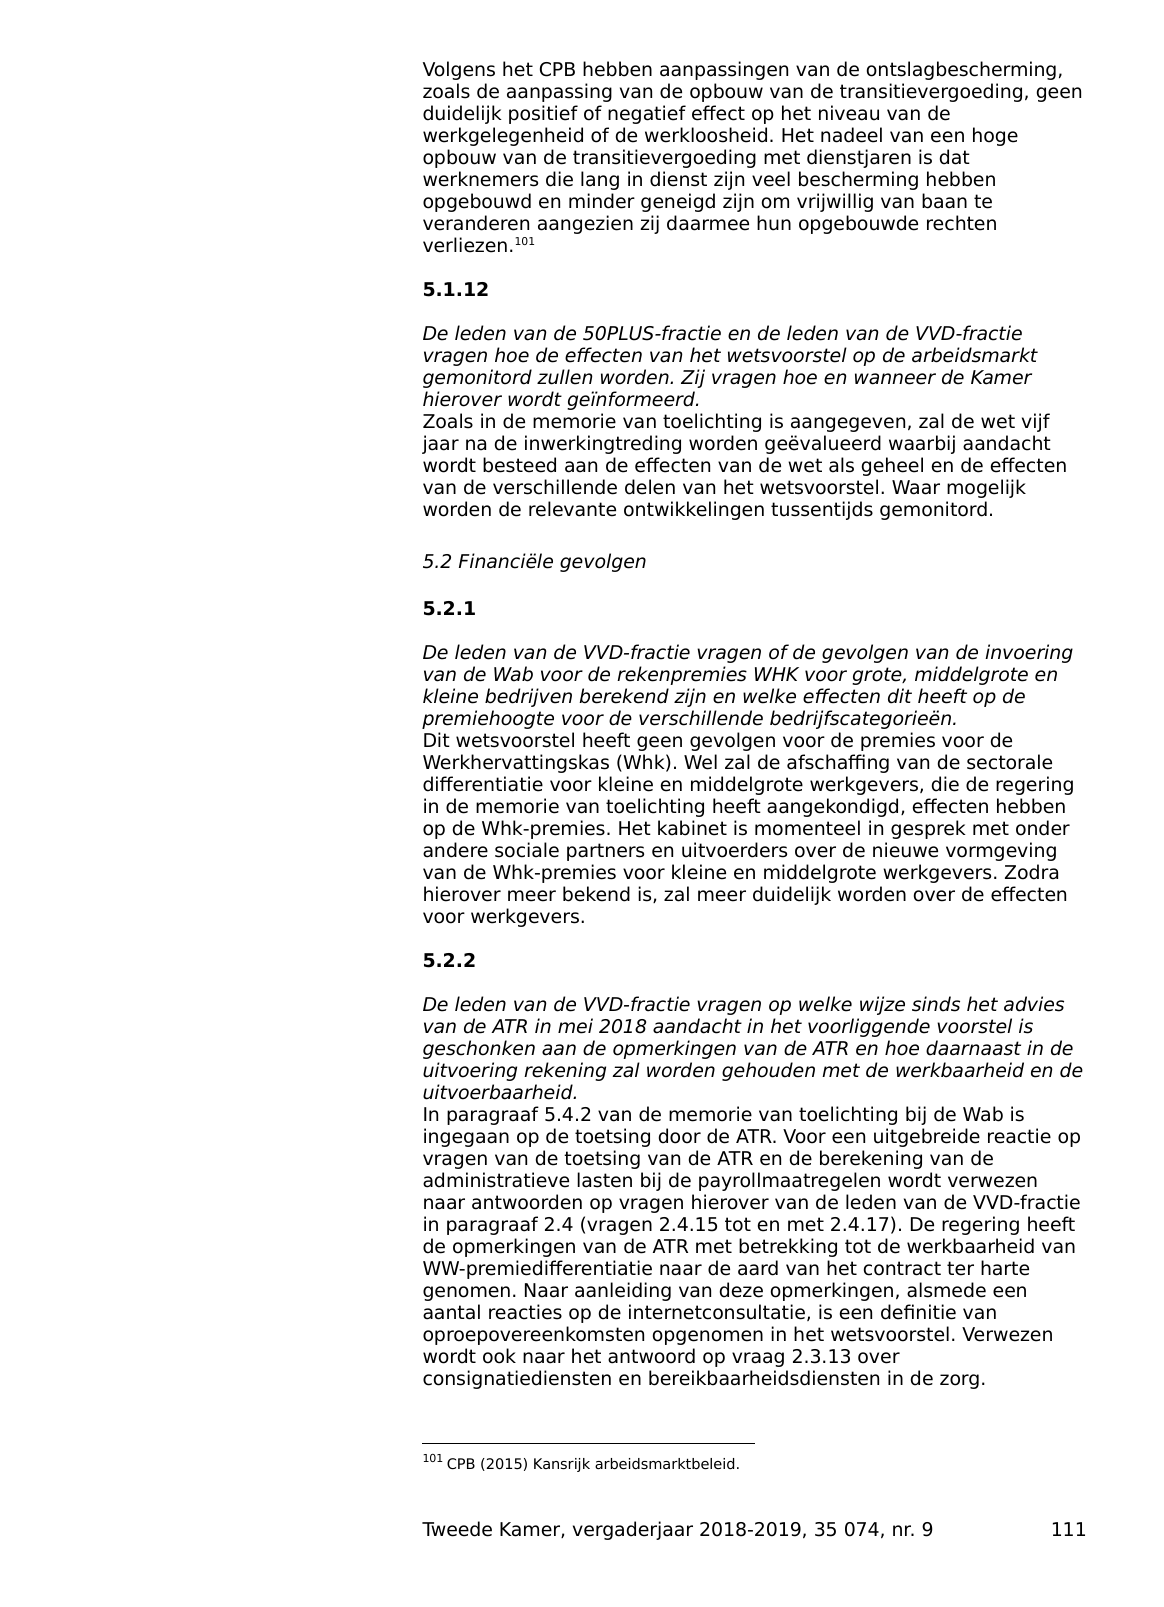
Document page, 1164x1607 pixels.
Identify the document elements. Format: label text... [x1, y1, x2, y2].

text De leden van de VVD-fractie vragen of de gevolgen van de invoering van de Wab voor de rekenpremies WHK voor grote, middelgrote en kleine bedrijven berekend zijn en welke effecten dit heeft op de premiehoogte voor de verschillende bedrijfscategorieën. [422, 642, 1087, 730]
text Dit wetsvoorstel heeft geen gevolgen voor de premies voor de Werkhervattingskas (Whk). Wel zal de afschaffing van de sectorale differentiatie voor kleine en middelgrote werkgevers, die de regering in de memorie van toelichting heeft aangekondigd, effecten hebben op de Whk-premies. Het kabinet is momenteel in gesprek met onder andere sociale partners en uitvoerders over de nieuwe vormgeving van de Whk-premies voor kleine en middelgrote werkgevers. Zodra hierover meer bekend is, zal meer duidelijk worden over de effecten voor werkgevers. [422, 730, 1087, 928]
text Volgens het CPB hebben aanpassingen van de ontslagbescherming, zoals de aanpassing van de opbouw van de transitievergoeding, geen duidelijk positief of negatief effect op het niveau van de werkgelegenheid of de werkloosheid. Het nadeel van een hoge opbouw van de transitievergoeding met dienstjaren is dat werknemers die lang in dienst zijn veel bescherming hebben opgebouwd en minder geneigd zijn om vrijwillig van baan te veranderen aangezien zij daarmee hun opgebouwde rechten verliezen. [422, 59, 1087, 257]
text De leden van de 50PLUS-fractie en de leden van de VVD-fractie vragen hoe de effecten van het wetsvoorstel op de arbeidsmarkt gemonitord zullen worden. Zij vragen hoe en wanneer de Kamer hierover wordt geïnformeerd. [422, 323, 1087, 411]
subtitle 5.2 Financiële gevolgen [422, 551, 1087, 573]
subtitle 5.2.2 [422, 950, 1087, 972]
text In paragraaf 5.4.2 van de memorie van toelichting bij de Wab is ingegaan op de toetsing door de ATR. Voor een uitgebreide reactie op vragen van de toetsing van de ATR en de berekening van de administratieve lasten bij de payrollmaatregelen wordt verwezen naar antwoorden op vragen hierover van de leden van de VVD-fractie in paragraaf 2.4 (vragen 2.4.15 tot en met 2.4.17). De regering heeft de opmerkingen van de ATR met betrekking tot de werkbaarheid van WW-premiedifferentiatie naar de aard van het contract ter harte genomen. Naar aanleiding van deze opmerkingen, alsmede een aantal reacties op de internetconsultatie, is een definitie van oproepovereenkomsten opgenomen in het wetsvoorstel. Verwezen wordt ook naar het antwoord op vraag 2.3.13 over consignatiediensten en bereikbaarheidsdiensten in de zorg. [422, 1104, 1087, 1390]
text CPB (2015) Kansrijk arbeidsmarktbeleid. [422, 1452, 1087, 1474]
text Zoals in de memorie van toelichting is aangegeven, zal de wet vijf jaar na de inwerkingtreding worden geëvalueerd waarbij aandacht wordt besteed aan de effecten van de wet als geheel en de effecten van de verschillende delen van het wetsvoorstel. Waar mogelijk worden de relevante ontwikkelingen tussentijds gemonitord. [422, 411, 1087, 521]
text De leden van de VVD-fractie vragen op welke wijze sinds het advies van de ATR in mei 2018 aandacht in het voorliggende voorstel is geschonken aan de opmerkingen van de ATR en hoe daarnaast in de uitvoering rekening zal worden gehouden met de werkbaarheid en de uitvoerbaarheid. [422, 994, 1087, 1104]
subtitle 5.1.12 [422, 279, 1087, 301]
subtitle 5.2.1 [422, 598, 1087, 620]
